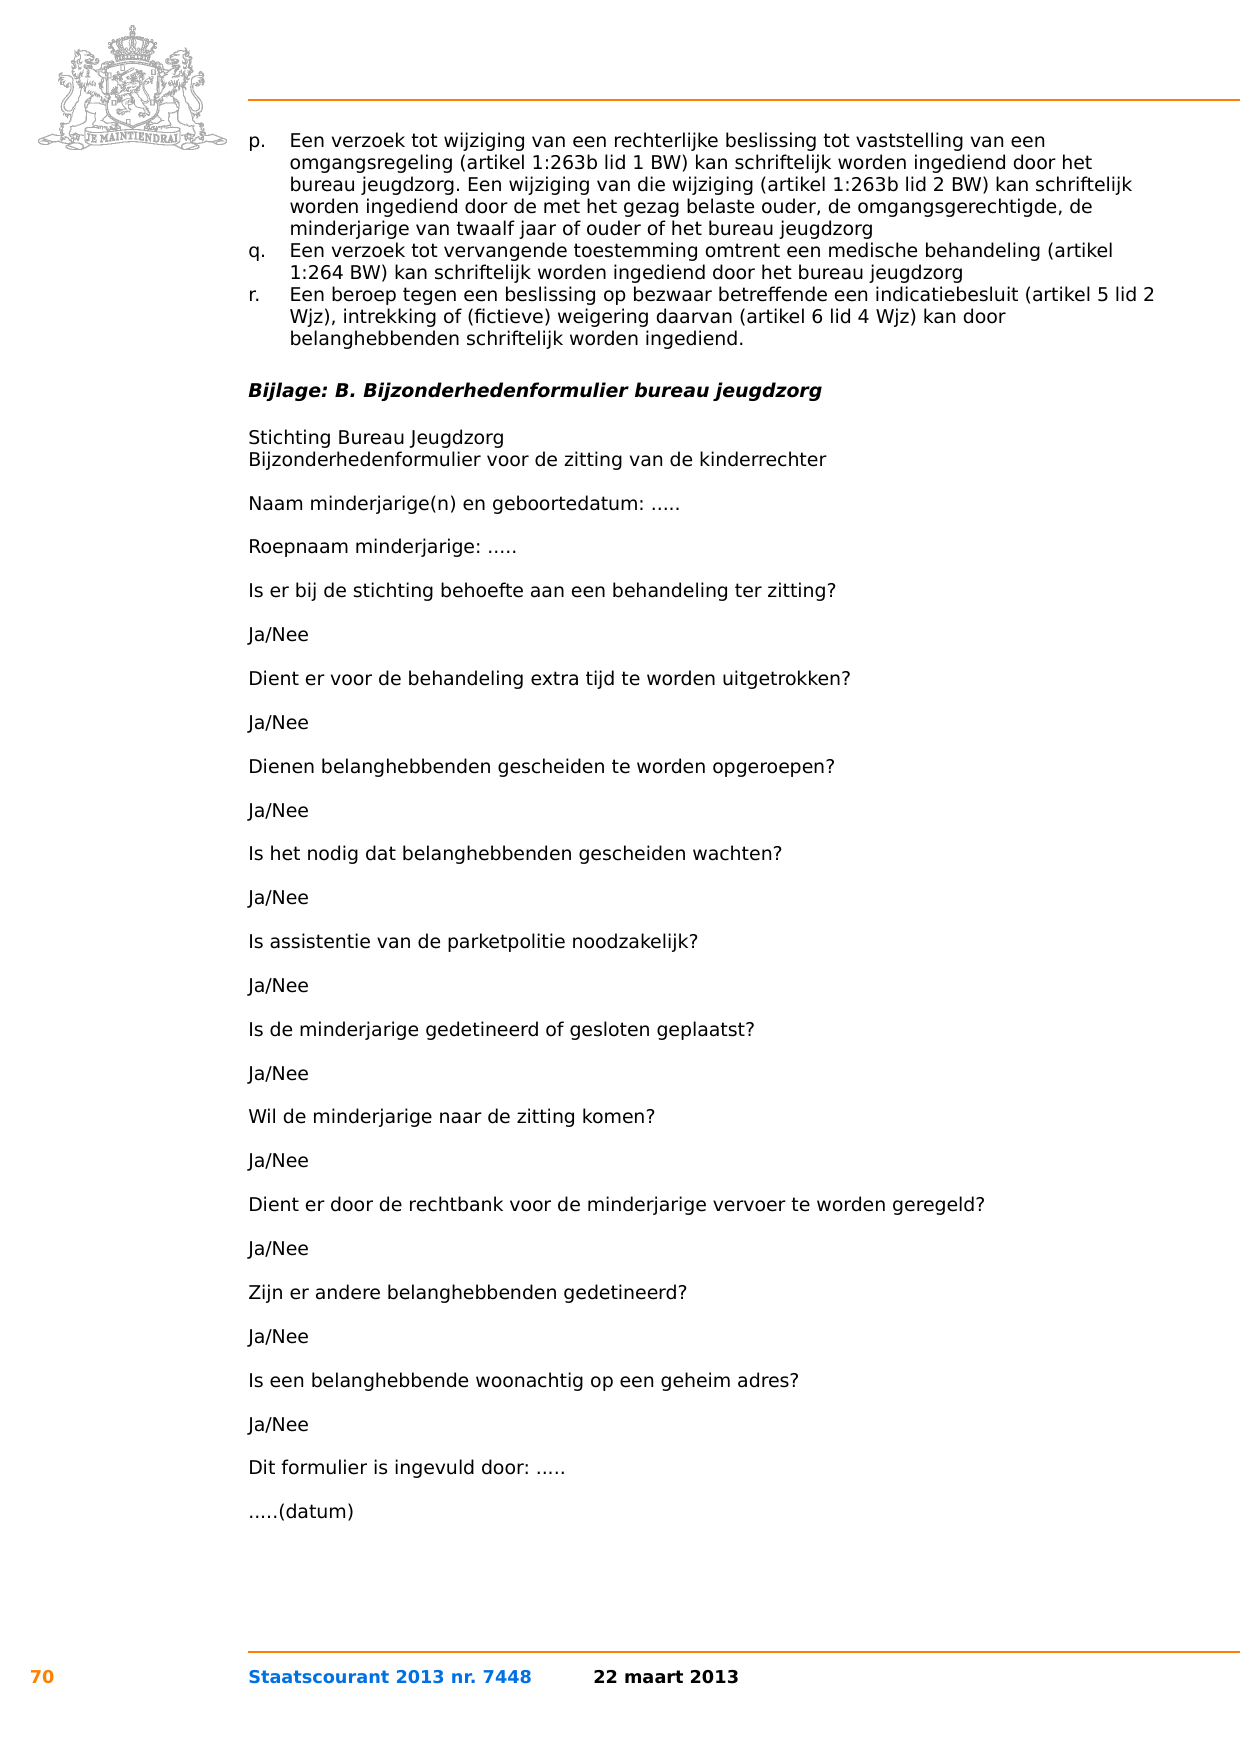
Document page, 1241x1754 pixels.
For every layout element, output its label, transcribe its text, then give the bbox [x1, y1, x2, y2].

text Is het nodig dat belanghebbenden gescheiden wachten? [248, 843, 1163, 865]
text Is de minderjarige gedetineerd of gesloten geplaatst? [248, 1019, 1163, 1041]
text Ja/Nee [248, 799, 1163, 821]
text r. Een beroep tegen een beslissing op bezwaar betreffende een indicatiebesluit (artikel 5 lid 2 Wjz), intrekking of (fictieve) weigering daarvan (artikel 6 lid 4 Wjz) kan door belanghebbenden schriftelijk worden ingediend. [248, 284, 1163, 350]
text Ja/Nee [248, 1063, 1163, 1084]
text Ja/Nee [248, 1238, 1163, 1260]
text Dienen belanghebbenden gescheiden te worden opgeroepen? [248, 756, 1163, 778]
text Ja/Nee [248, 1326, 1163, 1348]
text Dient er door de rechtbank voor de minderjarige vervoer te worden geregeld? [248, 1194, 1163, 1216]
subtitle Bijlage: B. Bijzonderhedenformulier bureau jeugdzorg [248, 380, 1163, 402]
text Is er bij de stichting behoefte aan een behandeling ter zitting? [248, 580, 1163, 602]
text .....(datum) [248, 1501, 1163, 1523]
text Is assistentie van de parketpolitie noodzakelijk? [248, 931, 1163, 953]
text p. Een verzoek tot wijziging van een rechterlijke beslissing tot vaststelling van een omgangsregeling (artikel 1:263b lid 1 BW) kan schriftelijk worden ingediend door het bureau jeugdzorg. Een wijziging van die wijziging (artikel 1:263b lid 2 BW) kan schriftelijk worden ingediend door de met het gezag belaste ouder, de omgangsgerechtigde, de minderjarige van twaalf jaar of ouder of het bureau jeugdzorg [248, 130, 1163, 240]
text Wil de minderjarige naar de zitting komen? [248, 1106, 1163, 1128]
text Bijzonderhedenformulier voor de zitting van de kinderrechter [248, 449, 1163, 471]
text Ja/Nee [248, 1150, 1163, 1172]
text Ja/Nee [248, 975, 1163, 997]
text Stichting Bureau Jeugdzorg [248, 427, 1163, 449]
text Ja/Nee [248, 887, 1163, 909]
text Dit formulier is ingevuld door: ..... [248, 1457, 1163, 1479]
text Zijn er andere belanghebbenden gedetineerd? [248, 1282, 1163, 1304]
text Roepnaam minderjarige: ..... [248, 536, 1163, 558]
picture [38, 25, 227, 150]
text Ja/Nee [248, 624, 1163, 646]
text Dient er voor de behandeling extra tijd te worden uitgetrokken? [248, 668, 1163, 690]
text q. Een verzoek tot vervangende toestemming omtrent een medische behandeling (artikel 1:264 BW) kan schriftelijk worden ingediend door het bureau jeugdzorg [248, 240, 1163, 284]
text Ja/Nee [248, 1413, 1163, 1435]
text Is een belanghebbende woonachtig op een geheim adres? [248, 1369, 1163, 1392]
text Naam minderjarige(n) en geboortedatum: ..... [248, 492, 1163, 514]
text Ja/Nee [248, 712, 1163, 734]
